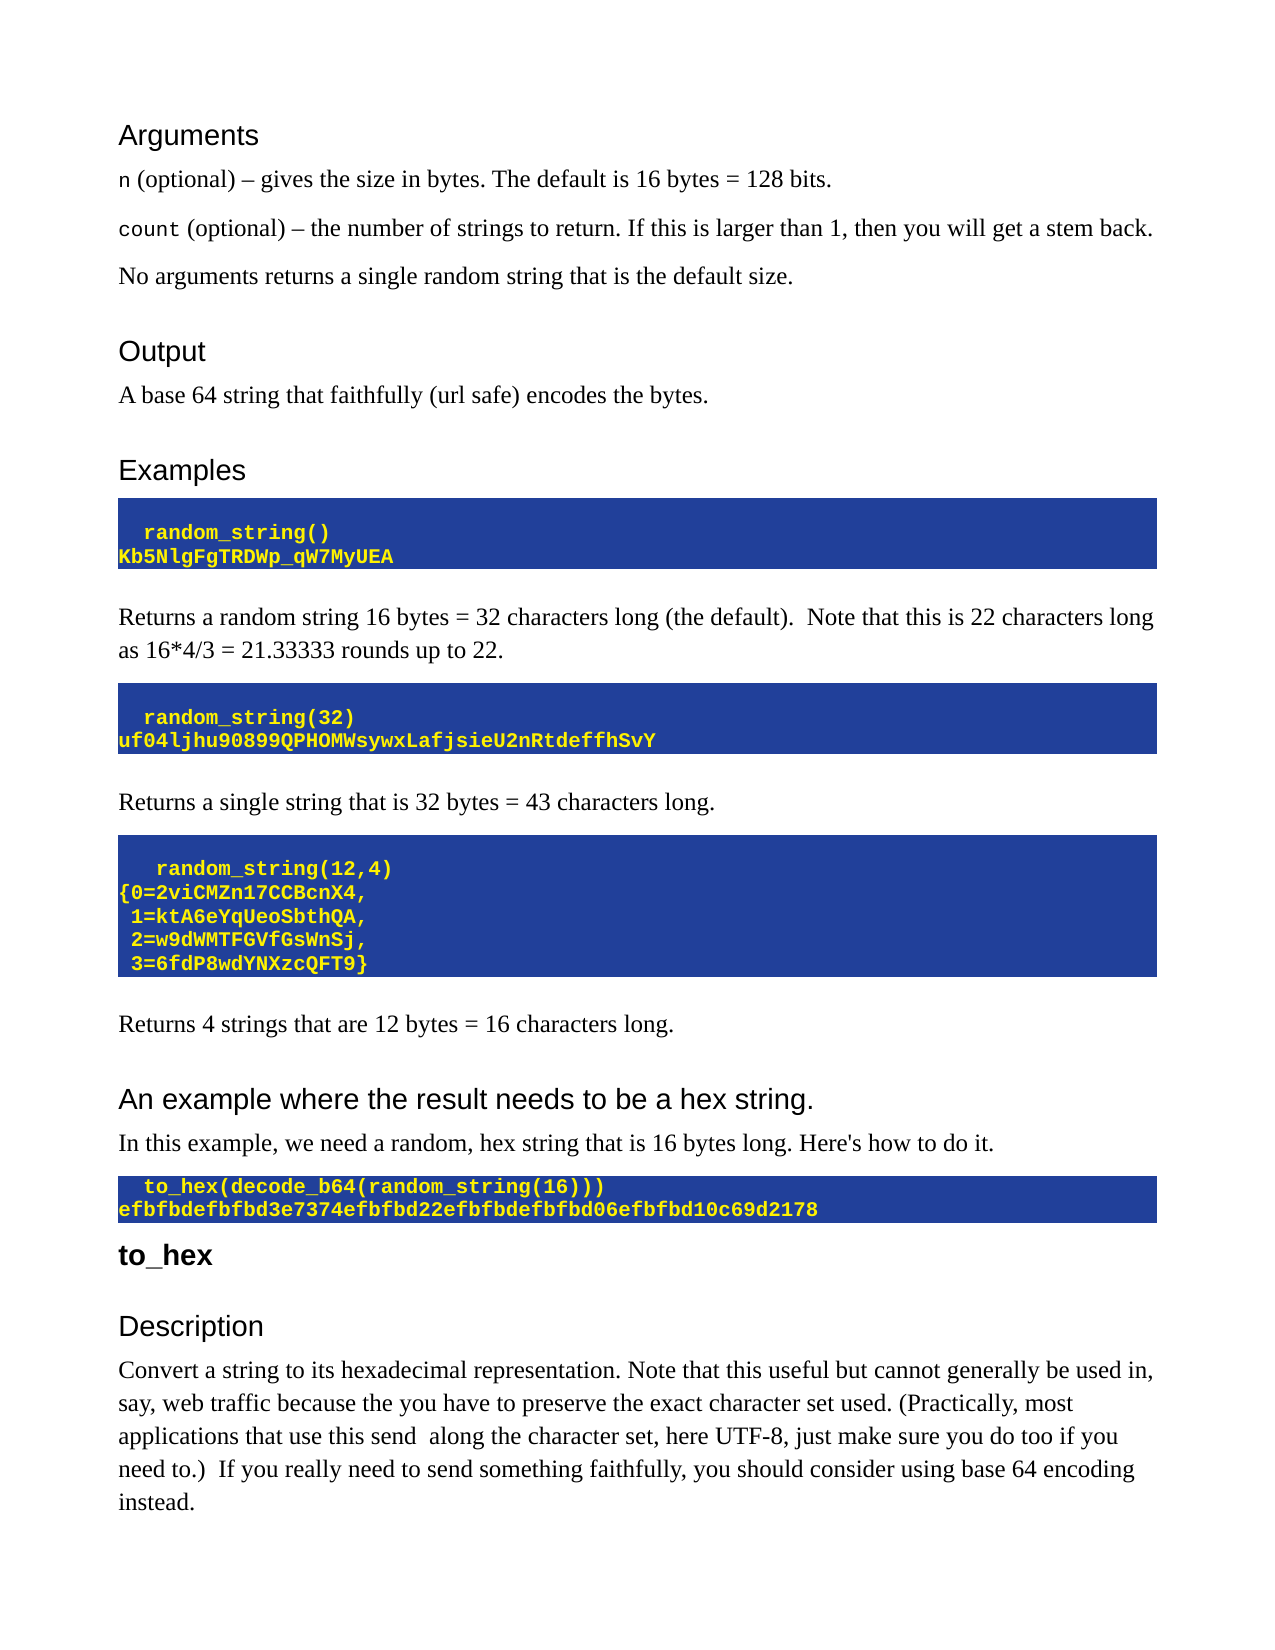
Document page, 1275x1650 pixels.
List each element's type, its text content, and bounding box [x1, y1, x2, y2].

subtitle An example where the result needs to be a hex string. [118, 1082, 1157, 1116]
text Kb5NlgFgTRDWp_qW7MyUEA [118, 546, 1157, 569]
text Returns a random string 16 bytes = 32 characters long (the default). Note that this is 22 characters long as 16*4/3 = 21.33333 rounds up to 22. [118, 569, 1157, 664]
text 2=w9dWMTFGVfGsWnSj, [118, 929, 1157, 953]
text Returns 4 strings that are 12 bytes = 16 characters long. [118, 977, 1157, 1038]
text 1=ktA6eYqUeoSbthQA, [118, 906, 1157, 929]
text n (optional) – gives the size in bytes. The default is 16 bytes = 128 bits. [118, 164, 1157, 194]
subtitle Description [118, 1309, 1157, 1342]
text 3=6fdP8wdYNXzcQFT9} [118, 953, 1157, 977]
text uf04ljhu90899QPHOMWsywxLafjsieU2nRtdeffhSvY [118, 730, 1157, 754]
text Convert a string to its hexadecimal representation. Note that this useful but cannot generally be used in, say, web traffic because the you have to preserve the exact character set used. (Practically, most applications that use this send along the character set, here UTF-8, just make sure you do too if you need to.) If you really need to send something faithfully, you should consider using base 64 encoding instead. [118, 1355, 1157, 1516]
text count (optional) – the number of strings to return. If this is larger than 1, then you will get a stem back. [118, 213, 1157, 242]
text to_hex(decode_b64(random_string(16))) [118, 1176, 1157, 1199]
text Returns a single string that is 32 bytes = 43 characters long. [118, 754, 1157, 816]
text random_string(32) [118, 707, 1157, 730]
subtitle Examples [118, 452, 1157, 486]
text In this example, we need a random, hex string that is 16 bytes long. Here's how to do it. [118, 1128, 1157, 1157]
subtitle Output [118, 334, 1157, 367]
text A base 64 string that faithfully (url safe) encodes the bytes. [118, 380, 1157, 409]
subtitle Arguments [118, 118, 1157, 152]
text efbfbdefbfbd3e7374efbfbd22efbfbdefbfbd06efbfbd10c69d2178 [118, 1199, 1157, 1223]
text {0=2viCMZn17CCBcnX4, [118, 882, 1157, 906]
text No arguments returns a single random string that is the default size. [118, 261, 1157, 290]
text random_string() [118, 522, 1157, 546]
subtitle to_hex [118, 1238, 1157, 1271]
text random_string(12,4) [118, 858, 1157, 882]
